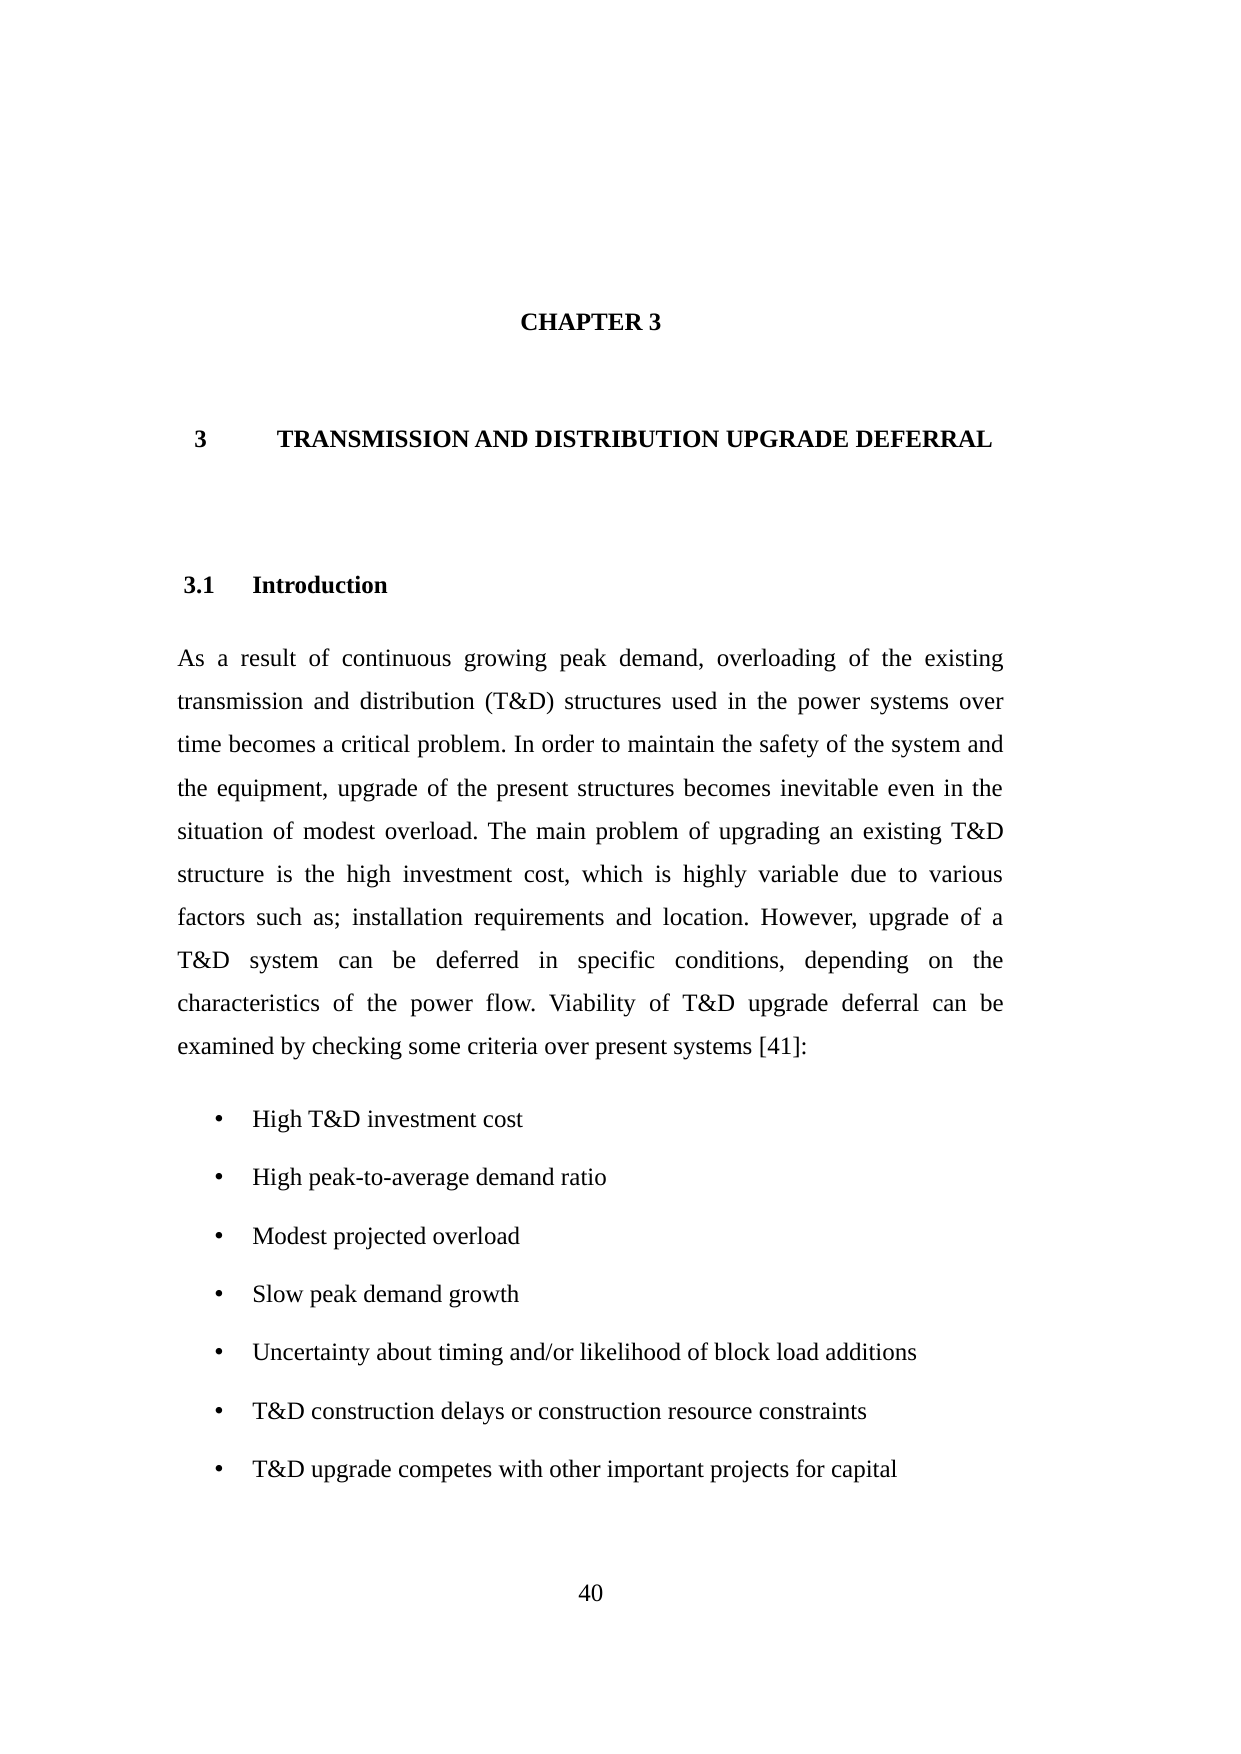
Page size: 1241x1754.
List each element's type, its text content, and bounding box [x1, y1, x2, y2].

list High T&D investment cost [214, 1104, 1004, 1133]
list Modest projected overload [214, 1221, 1004, 1249]
list T&D construction delays or construction resource constraints [214, 1396, 1004, 1424]
list Slow peak demand growth [214, 1279, 1004, 1308]
subtitle Introduction [177, 571, 1004, 599]
list Uncertainty about timing and/or likelihood of block load additions [214, 1337, 1004, 1366]
text As a result of continuous growing peak demand, overloading of the existing transmission and distribution (T&D) structures used in the power systems over time becomes a critical problem. In order to maintain the safety of the system and the equipment, upgrade of the present structures becomes inevitable even in the situation of modest overload. The main problem of upgrading an existing T&D structure is the high investment cost, which is highly variable due to various factors such as; installation requirements and location. However, upgrade of a T&D system can be deferred in specific conditions, depending on the characteristics of the power flow. Viability of T&D upgrade deferral can be examined by checking some criteria over present systems [41]⁠: [177, 643, 1004, 1060]
list High peak-to-average demand ratio [214, 1162, 1004, 1191]
subtitle CHAPTER 3 [177, 307, 1004, 336]
list T&D upgrade competes with other important projects for capital [214, 1454, 1004, 1483]
subtitle TRANSMISSION AND DISTRIBUTION UPGRADE DEFERRAL [177, 424, 1004, 453]
